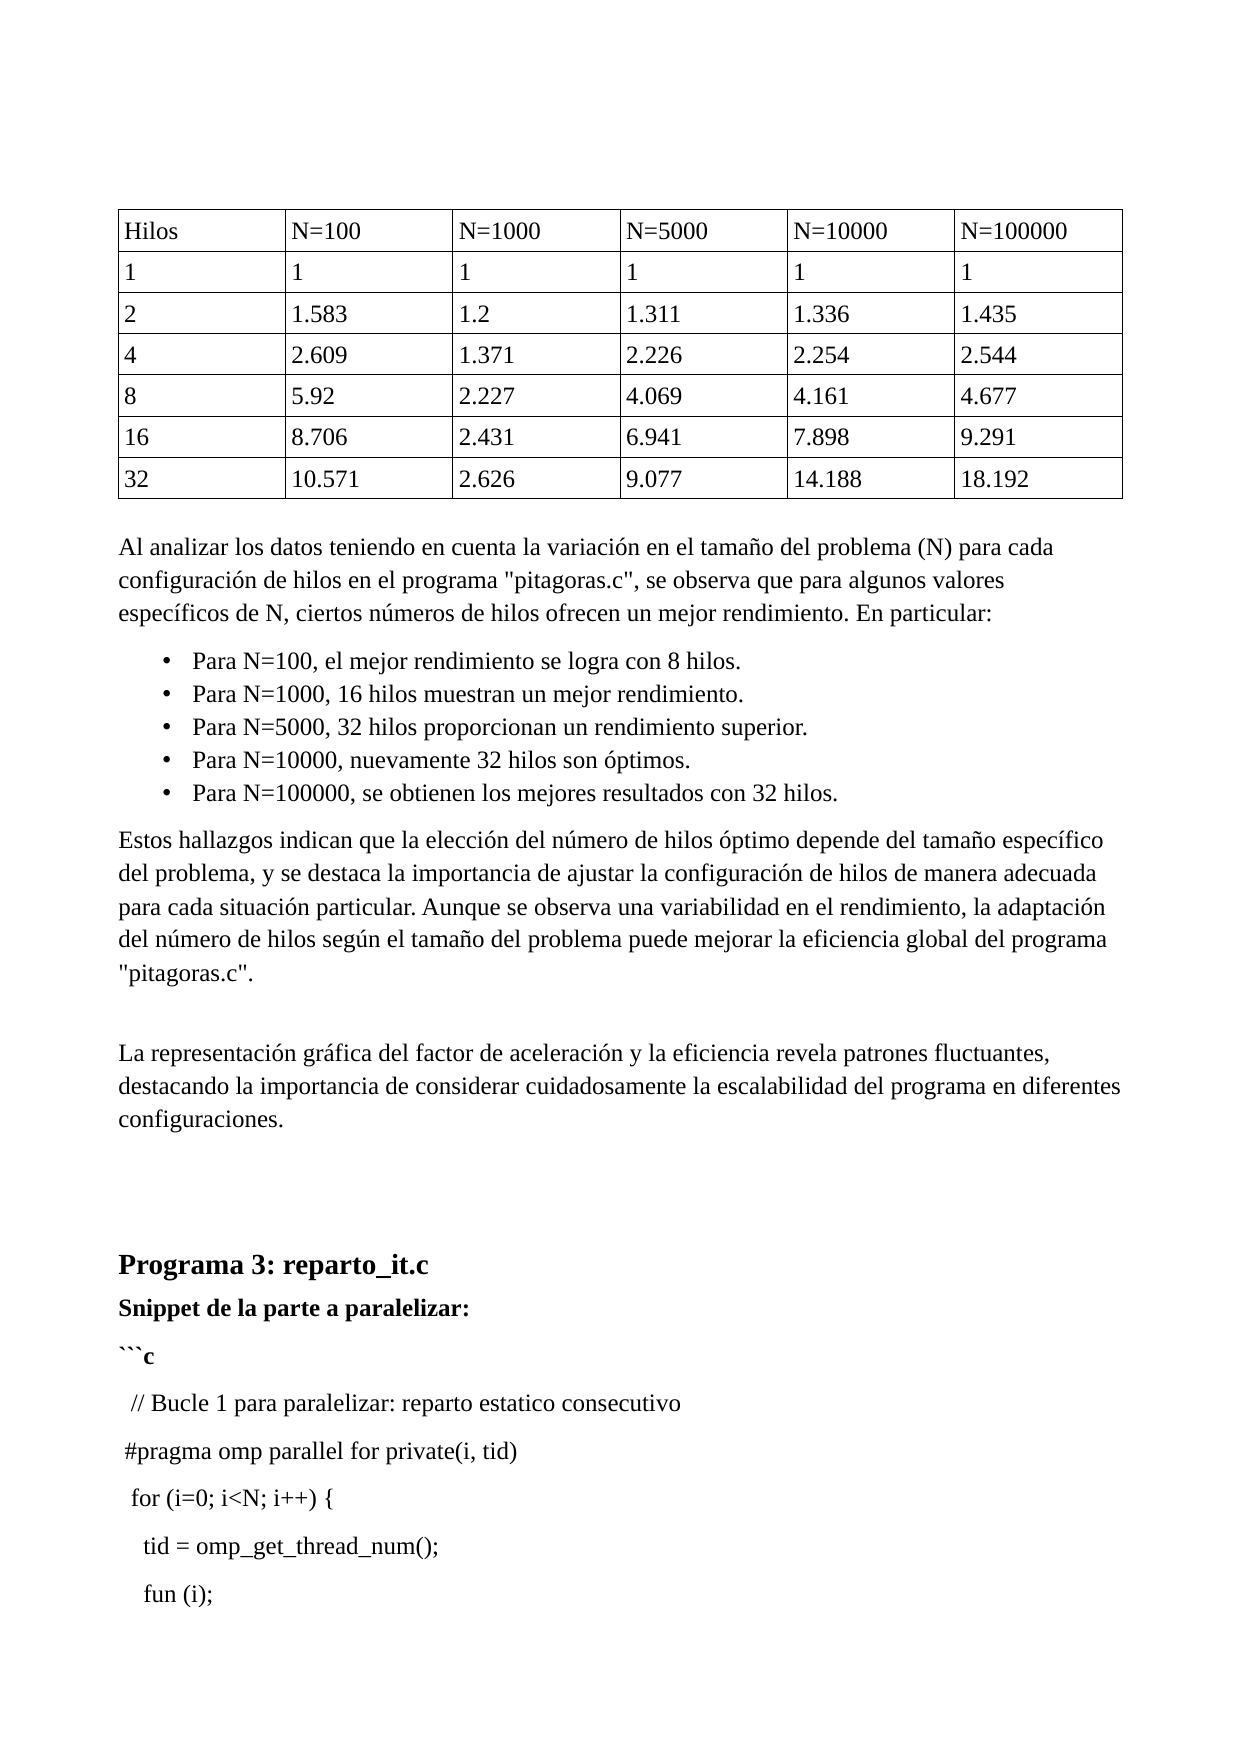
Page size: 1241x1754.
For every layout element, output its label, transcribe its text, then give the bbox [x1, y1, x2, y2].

table_header N=100 [286, 210, 452, 251]
table_header Hilos [119, 210, 285, 251]
table_cell 1.311 [621, 293, 787, 333]
text La representación gráfica del factor de aceleración y la eficiencia revela patrones fluctuantes, destacando la importancia de considerar cuidadosamente la escalabilidad del programa en diferentes configuraciones. [118, 1038, 1122, 1133]
table_cell 1.435 [955, 293, 1122, 333]
list Para N=100000, se obtienen los mejores resultados con 32 hilos. [162, 778, 1122, 807]
table_cell 2.609 [286, 334, 452, 374]
table_cell 4 [119, 334, 285, 374]
table_header N=1000 [453, 210, 620, 251]
table_cell 1.336 [788, 293, 954, 333]
table_cell 9.077 [621, 458, 787, 498]
table_cell 2.431 [453, 417, 620, 457]
table_cell 2.226 [621, 334, 787, 374]
table_cell 1.371 [453, 334, 620, 374]
text // Bucle 1 para paralelizar: reparto estatico consecutivo [118, 1388, 1122, 1417]
table_cell 1.583 [286, 293, 452, 333]
table_cell 2.227 [453, 375, 620, 416]
text Estos hallazgos indican que la elección del número de hilos óptimo depende del tamaño específico del problema, y se destaca la importancia de ajustar la configuración de hilos de manera adecuada para cada situación particular. Aunque se observa una variabilidad en el rendimiento, la adaptación del número de hilos según el tamaño del problema puede mejorar la eficiencia global del programa "pitagoras.c". [118, 826, 1122, 986]
list Para N=5000, 32 hilos proporcionan un rendimiento superior. [162, 712, 1122, 741]
table_header N=5000 [621, 210, 787, 251]
table_header N=100000 [955, 210, 1122, 251]
text Snippet de la parte a paralelizar: [118, 1293, 1122, 1322]
list Para N=100, el mejor rendimiento se logra con 8 hilos. [162, 646, 1122, 674]
table_cell 2.544 [955, 334, 1122, 374]
table_cell 1 [955, 252, 1122, 292]
table_cell 5.92 [286, 375, 452, 416]
table_cell 16 [119, 417, 285, 457]
table_cell 2 [119, 293, 285, 333]
table_cell 10.571 [286, 458, 452, 498]
table_cell 1.2 [453, 293, 620, 333]
text #pragma omp parallel for private(i, tid) [118, 1436, 1122, 1465]
text tid = omp_get_thread_num(); [118, 1531, 1122, 1560]
table_cell 8 [119, 375, 285, 416]
table_cell 6.941 [621, 417, 787, 457]
list Para N=1000, 16 hilos muestran un mejor rendimiento. [162, 679, 1122, 708]
table_cell 1 [621, 252, 787, 292]
table_cell 1 [453, 252, 620, 292]
subtitle Programa 3: reparto_it.c [118, 1247, 1122, 1281]
table_cell 4.161 [788, 375, 954, 416]
table_header N=10000 [788, 210, 954, 251]
table_cell 2.626 [453, 458, 620, 498]
text fun (i); [118, 1579, 1122, 1607]
table_cell 1 [119, 252, 285, 292]
table_cell 7.898 [788, 417, 954, 457]
table_cell 2.254 [788, 334, 954, 374]
text Al analizar los datos teniendo en cuenta la variación en el tamaño del problema (N) para cada configuración de hilos en el programa "pitagoras.c", se observa que para algunos valores específicos de N, ciertos números de hilos ofrecen un mejor rendimiento. En particular: [118, 532, 1122, 627]
table_cell 18.192 [955, 458, 1122, 498]
list Para N=10000, nuevamente 32 hilos son óptimos. [162, 745, 1122, 774]
table_cell 8.706 [286, 417, 452, 457]
table_cell 1 [788, 252, 954, 292]
text for (i=0; i<N; i++) { [118, 1483, 1122, 1512]
text ```c [118, 1341, 1122, 1369]
table_cell 1 [286, 252, 452, 292]
table_cell 9.291 [955, 417, 1122, 457]
table_cell 4.069 [621, 375, 787, 416]
table_cell 4.677 [955, 375, 1122, 416]
table_cell 14.188 [788, 458, 954, 498]
table_cell 32 [119, 458, 285, 498]
